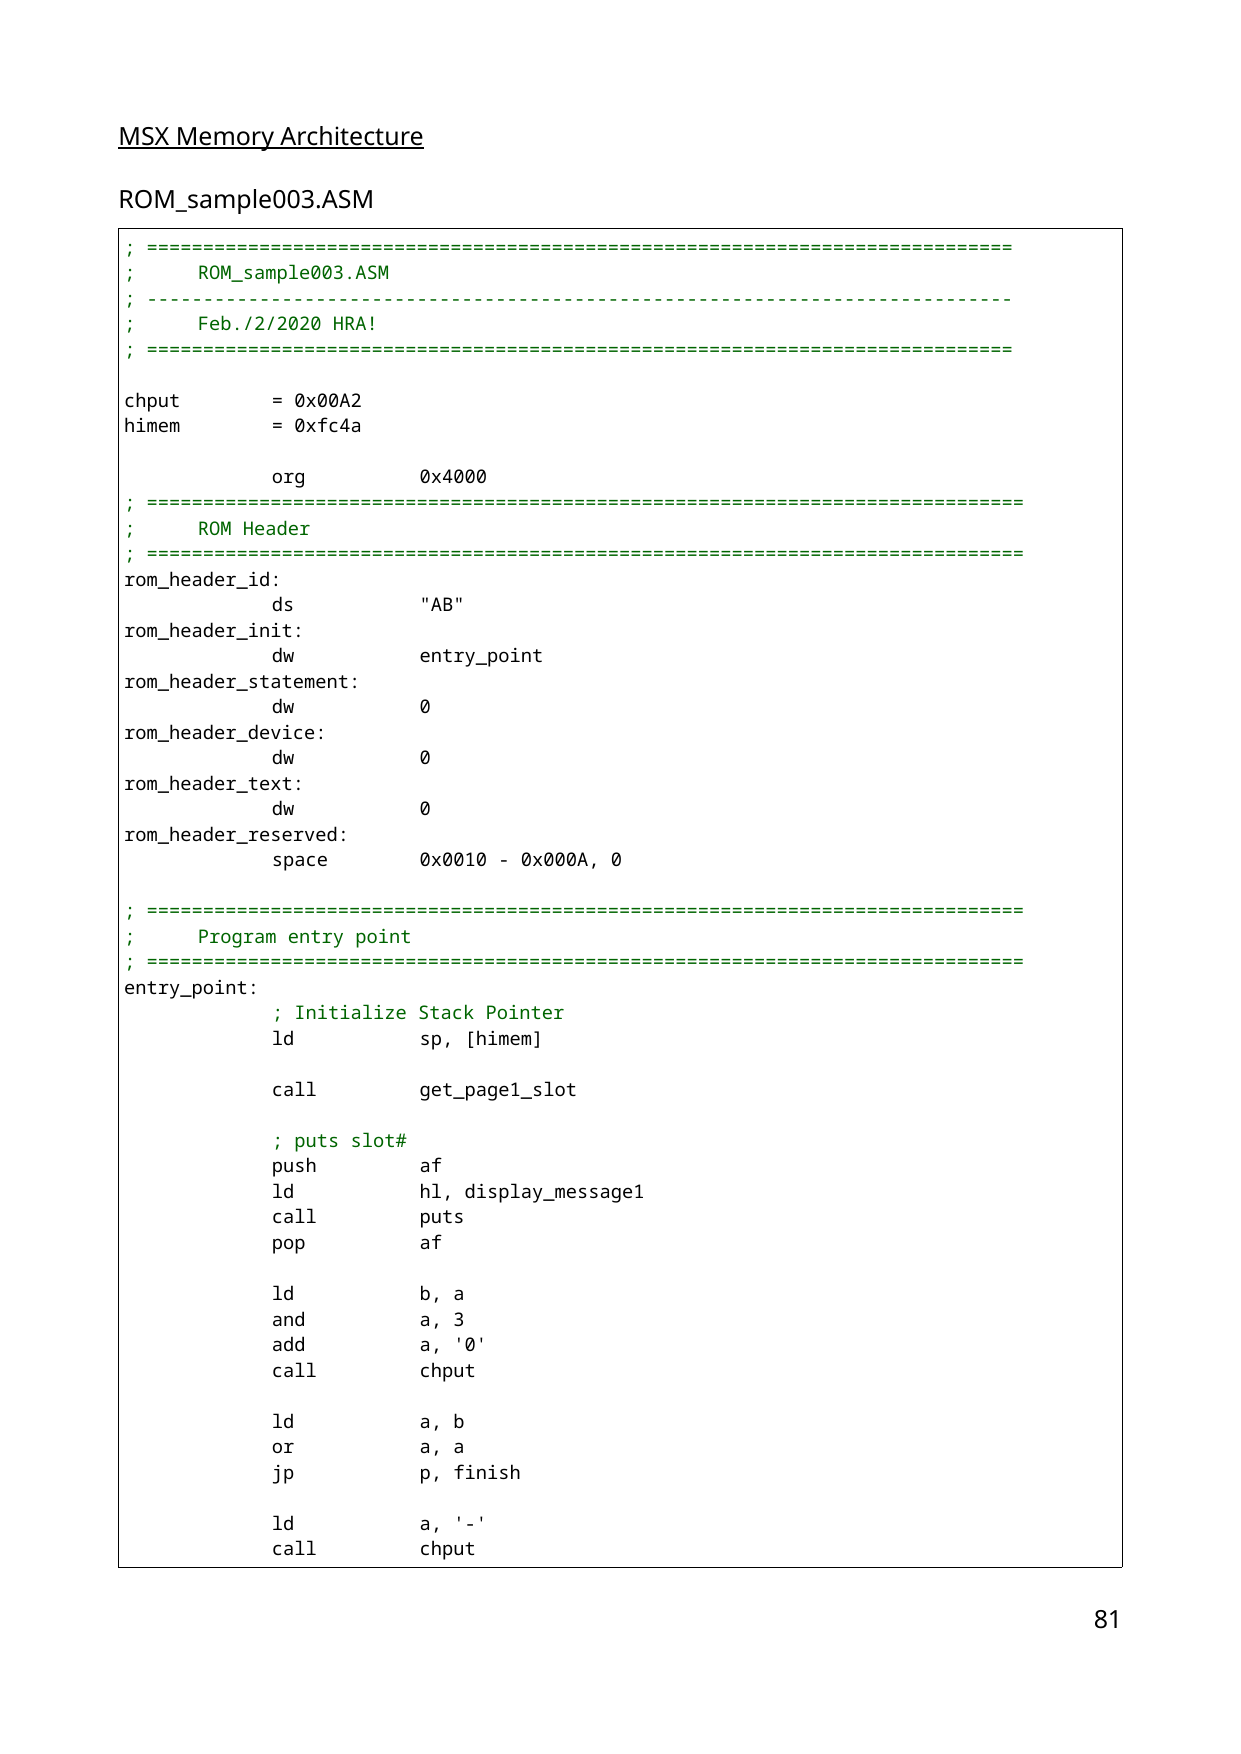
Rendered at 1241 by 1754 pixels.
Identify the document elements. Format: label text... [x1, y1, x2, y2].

text ROM_sample003.ASM [118, 182, 1122, 216]
table_header ; ============================================================================= ; ROM_sample003.ASM ; ----------------------------------------------------------------------------- ; Feb./2/2020 HRA! ; ============================================================================= chput = 0x00A2 himem = 0xfc4a org 0x4000 ; ============================================================================== ; ROM Header ; ============================================================================== rom_header_id: ds "AB" rom_header_init: dw entry_point rom_header_statement: dw 0 rom_header_device: dw 0 rom_header_text: dw 0 rom_header_reserved: space 0x0010 - 0x000A, 0 ; ============================================================================== ; Program entry point ; ============================================================================== entry_point: ; Initialize Stack Pointer ld sp, [himem] call get_page1_slot ; puts slot# push af ld hl, display_message1 call puts pop af ld b, a and a, 3 add a, '0' call chput ld a, b or a, a jp p, finish ld a, '-' call chput [119, 229, 1122, 1567]
